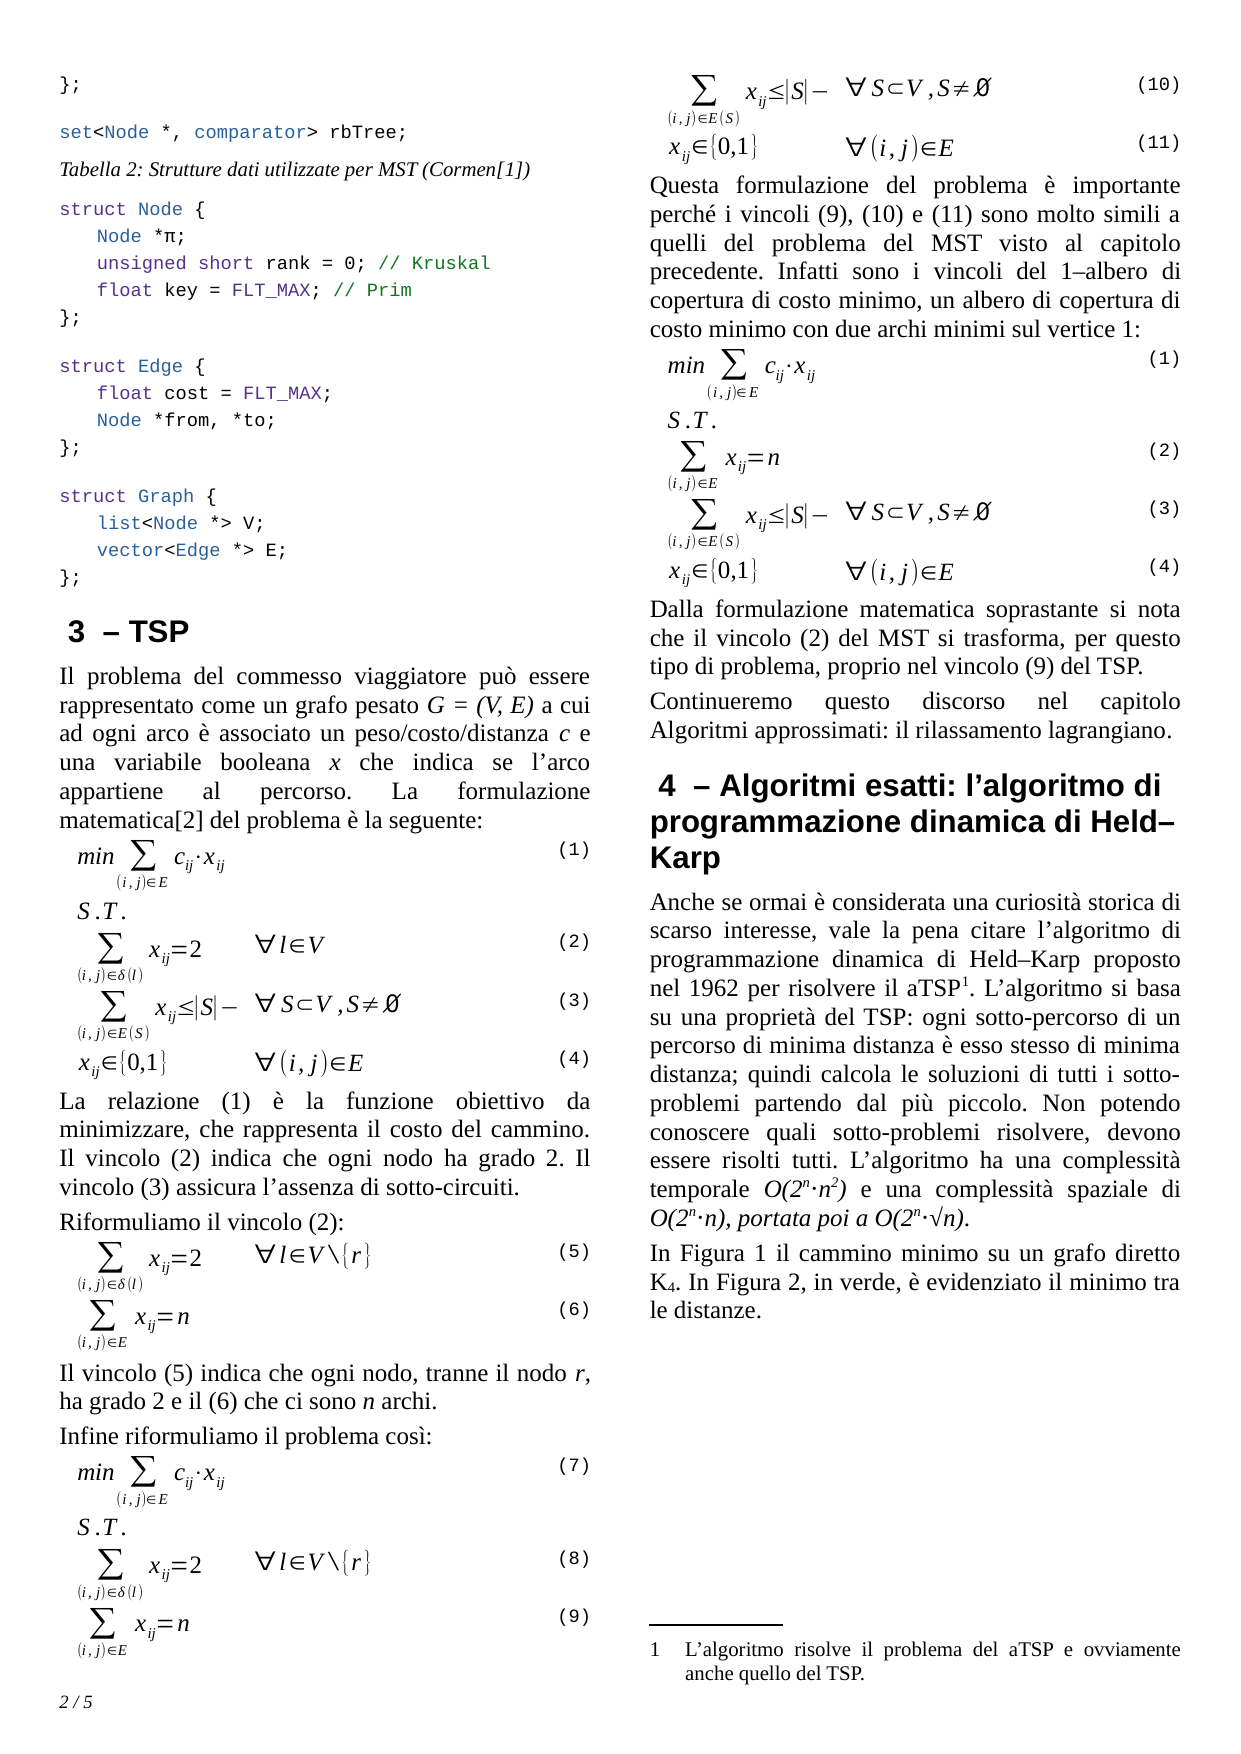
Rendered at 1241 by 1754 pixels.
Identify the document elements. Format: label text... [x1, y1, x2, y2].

table_cell [650, 401, 827, 434]
table_cell [650, 434, 827, 492]
table_cell [650, 127, 827, 164]
table_header struct Node { Node *π; unsigned short rank = 0; // Kruskal float key = FLT_MAX; // Prim }; struct Edge { float cost = FLT_MAX; Node *from, *to; }; struct Graph { list<Node *> V; vector<Edge *> E; }; [59, 194, 591, 589]
table_cell [59, 926, 236, 984]
table_header [236, 1235, 413, 1293]
table_cell [236, 1294, 413, 1352]
table_header (5) [414, 1235, 591, 1293]
table_cell [650, 551, 827, 588]
table_cell [236, 984, 413, 1042]
table_cell (4) [1004, 551, 1181, 588]
table_cell (9) [414, 1601, 591, 1659]
table_cell (8) [414, 1543, 591, 1601]
text Riformuliamo il vincolo (2): [59, 1207, 591, 1235]
table_cell [59, 984, 236, 1042]
table_cell (6) [414, 1294, 591, 1352]
table_header (7) [414, 1450, 591, 1508]
text Continueremo questo discorso nel capitolo Algoritmi approssimati: il rilassamento lagrangiano. [649, 686, 1181, 743]
table_cell [59, 1294, 236, 1352]
table_cell [236, 926, 413, 984]
table_header [236, 834, 413, 892]
table_cell (2) [1004, 434, 1181, 492]
table_cell [827, 69, 1004, 127]
table_cell (10) [1004, 69, 1181, 127]
table_cell [236, 1508, 413, 1543]
text Tabella 2: Strutture dati utilizzate per MST (Cormen[1]) [59, 157, 591, 181]
table_cell (11) [1004, 127, 1181, 164]
table_cell [827, 493, 1004, 551]
table_header (1) [1004, 343, 1181, 401]
table_cell (2) [414, 926, 591, 984]
table_header }; set<Node *, comparator> rbTree; [59, 69, 591, 144]
table_cell (3) [1004, 493, 1181, 551]
table_cell [827, 127, 1004, 164]
text Questa formulazione del problema è importante perché i vincoli (9), (10) e (11) sono molto simili a quelli del problema del MST visto al capitolo precedente. Infatti sono i vincoli del 1–albero di copertura di costo minimo, un albero di copertura di costo minimo con due archi minimi sul vertice 1: [649, 170, 1181, 343]
text Il vincolo (5) indica che ogni nodo, tranne il nodo r, ha grado 2 e il (6) che ci sono n archi. [59, 1358, 591, 1415]
table_cell [236, 1543, 413, 1601]
table_header [650, 343, 827, 401]
table_cell [236, 892, 413, 926]
text Infine riformuliamo il problema così: [59, 1421, 591, 1450]
table_cell [414, 892, 591, 926]
table_cell [59, 1043, 236, 1080]
table_cell [59, 1543, 236, 1601]
table_cell [59, 892, 236, 926]
table_header [59, 1450, 236, 1508]
text La relazione (1) è la funzione obiettivo da minimizzare, che rappresenta il costo del cammino. Il vincolo (2) indica che ogni nodo ha grado 2. Il vincolo (3) assicura l’assenza di sotto-circuiti. [59, 1086, 591, 1201]
table_cell [236, 1601, 413, 1659]
table_cell [414, 1508, 591, 1543]
table_header [59, 834, 236, 892]
table_cell [59, 1601, 236, 1659]
table_cell (4) [414, 1043, 591, 1080]
text Anche se ormai è considerata una curiosità storica di scarso interesse, vale la pena citare l’algoritmo di programmazione dinamica di Held–Karp proposto nel 1962 per risolvere il aTSP. L’algoritmo si basa su una proprietà del TSP: ogni sotto-percorso di un percorso di minima distanza è esso stesso di minima distanza; quindi calcola le soluzioni di tutti i sotto-problemi partendo dal più piccolo. Non potendo conoscere quali sotto-problemi risolvere, devono essere risolti tutti. L’algoritmo ha una complessità temporale O(2n⋅n2) e una complessità spaziale di O(2n⋅n), portata poi a O(2n⋅√n). [649, 887, 1181, 1232]
table_cell [650, 493, 827, 551]
text Dalla formulazione matematica soprastante si nota che il vincolo (2) del MST si trasforma, per questo tipo di problema, proprio nel vincolo (9) del TSP. [649, 594, 1181, 680]
subtitle TSP [59, 613, 591, 649]
table_cell [827, 401, 1004, 434]
text L’algoritmo risolve il problema del aTSP e ovviamente anche quello del TSP. [649, 1637, 1181, 1685]
table_cell [59, 1508, 236, 1543]
table_cell [827, 434, 1004, 492]
table_cell [650, 69, 827, 127]
table_header [236, 1450, 413, 1508]
table_cell [827, 551, 1004, 588]
text Il problema del commesso viaggiatore può essere rappresentato come un grafo pesato G = (V, E) a cui ad ogni arco è associato un peso/costo/distanza c e una variabile booleana x che indica se l’arco appartiene al percorso. La formulazione matematica[2] del problema è la seguente: [59, 661, 591, 833]
table_cell [236, 1043, 413, 1080]
table_header [827, 343, 1004, 401]
subtitle Algoritmi esatti: l’algoritmo di programmazione dinamica di Held–Karp [649, 767, 1181, 875]
table_header (1) [414, 834, 591, 892]
text In Figura 1 il cammino minimo su un grafo diretto K4. In Figura 2, in verde, è evidenziato il minimo tra le distanze. [649, 1238, 1181, 1324]
table_header [59, 1235, 236, 1293]
table_cell (3) [414, 984, 591, 1042]
table_cell [1004, 401, 1181, 434]
